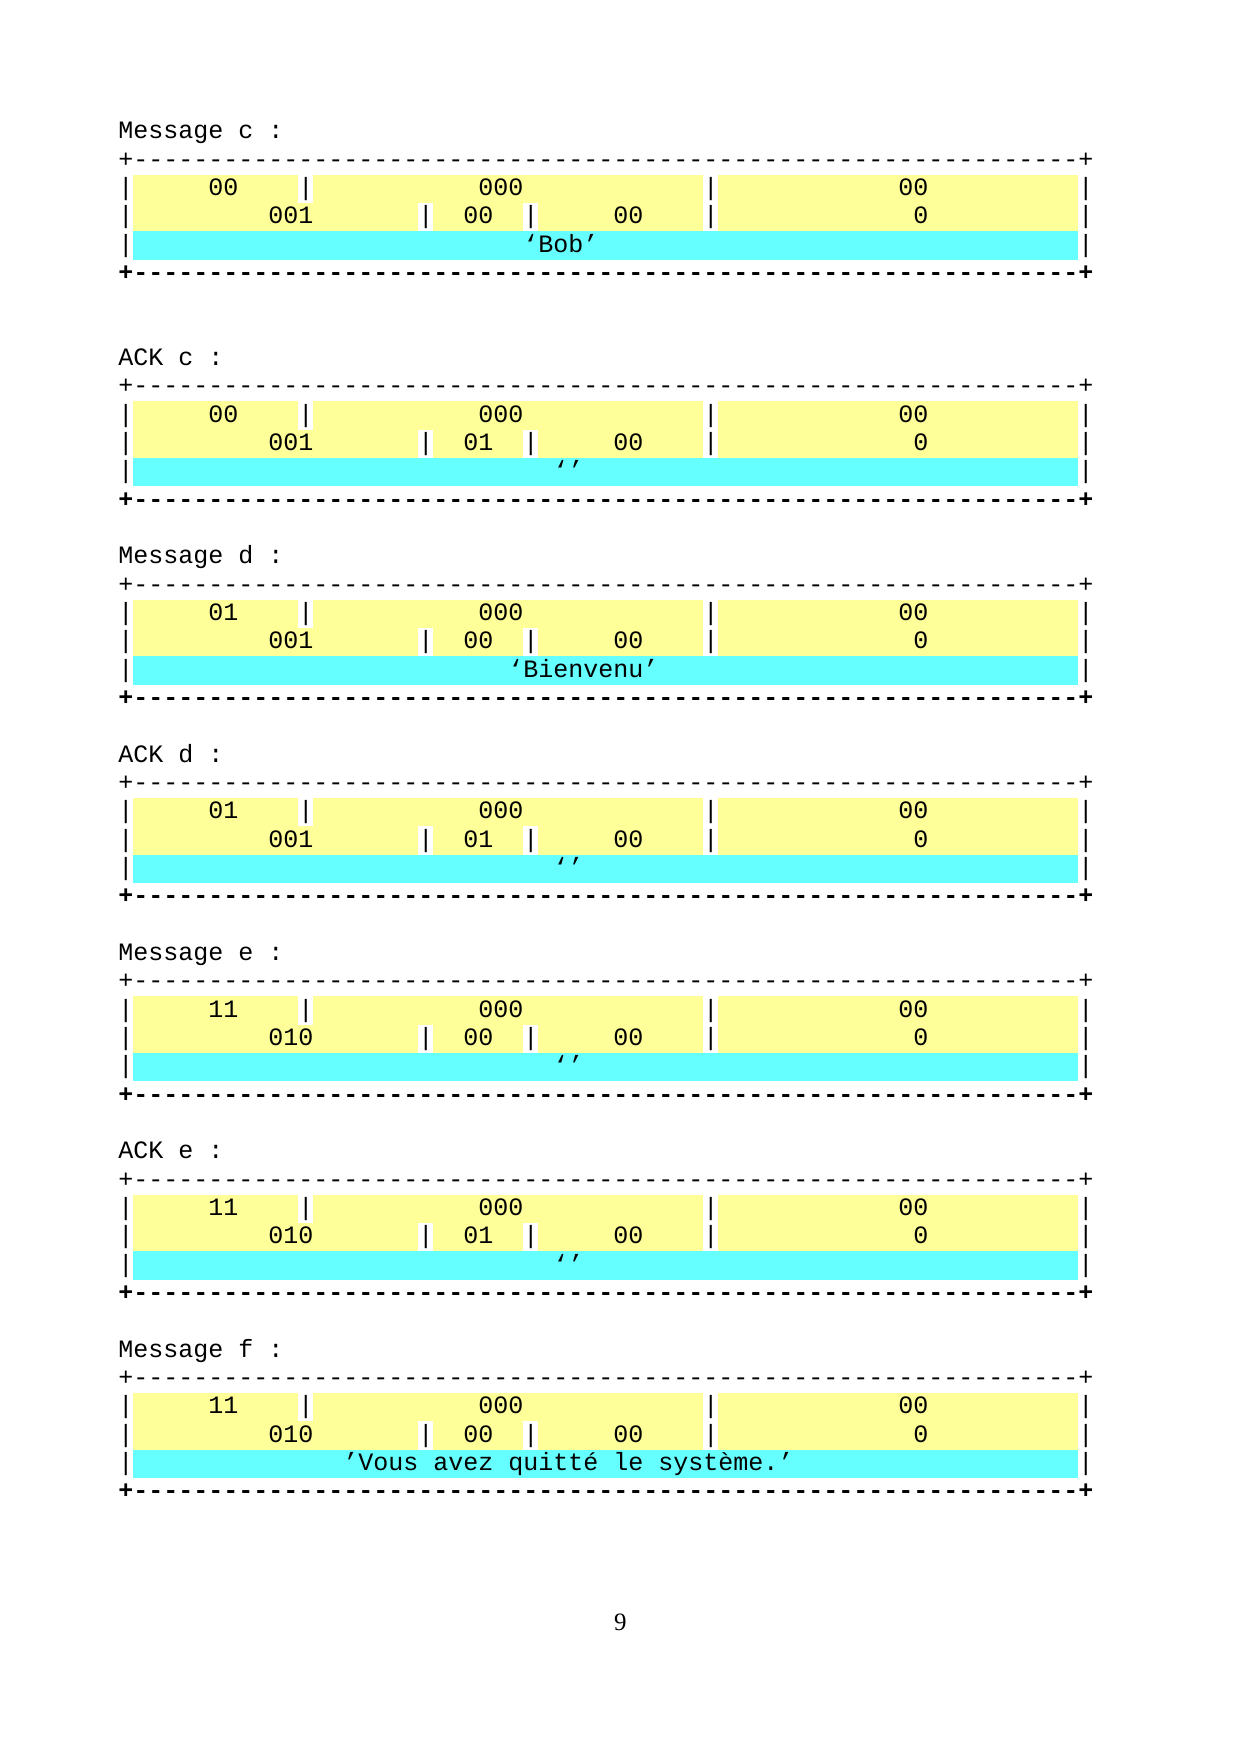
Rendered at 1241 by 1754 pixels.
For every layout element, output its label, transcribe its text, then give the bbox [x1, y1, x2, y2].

text ACK e : [118, 1138, 1122, 1166]
text +---------------------------------------------------------------+ [118, 260, 1122, 288]
text +---------------------------------------------------------------+ [118, 685, 1122, 713]
text +---------------------------------------------------------------+ | 00 | 000 | 00 | | 001 | 00 | 00 | 0 | | ‘Bob’ | [118, 146, 1122, 260]
text +---------------------------------------------------------------+ | 01 | 000 | 00 | | 001 | 00 | 00 | 0 | | ‘Bienvenu’ | [118, 571, 1122, 685]
text +---------------------------------------------------------------+ | 11 | 000 | 00 | | 010 | 00 | 00 | 0 | | ‘’ | [118, 968, 1122, 1081]
text +---------------------------------------------------------------+ | 11 | 000 | 00 | | 010 | 01 | 00 | 0 | | ‘’ | [118, 1166, 1122, 1280]
text Message e : [118, 940, 1122, 968]
text +---------------------------------------------------------------+ [118, 486, 1122, 515]
text Message d : [118, 543, 1122, 571]
text ACK c : [118, 345, 1122, 373]
text +---------------------------------------------------------------+ | 01 | 000 | 00 | | 001 | 01 | 00 | 0 | | ‘’ | [118, 770, 1122, 883]
text +---------------------------------------------------------------+ [118, 883, 1122, 911]
text ACK d : [118, 741, 1122, 770]
text +---------------------------------------------------------------+ [118, 1081, 1122, 1110]
text +---------------------------------------------------------------+ [118, 1478, 1122, 1506]
text Message c : [118, 118, 1122, 146]
text +---------------------------------------------------------------+ [118, 1280, 1122, 1308]
text Message f : [118, 1336, 1122, 1365]
text +---------------------------------------------------------------+ | 11 | 000 | 00 | | 010 | 00 | 00 | 0 | | ’Vous avez quitté le système.’ | [118, 1365, 1122, 1478]
text +---------------------------------------------------------------+ | 00 | 000 | 00 | | 001 | 01 | 00 | 0 | | ‘’ | [118, 373, 1122, 486]
